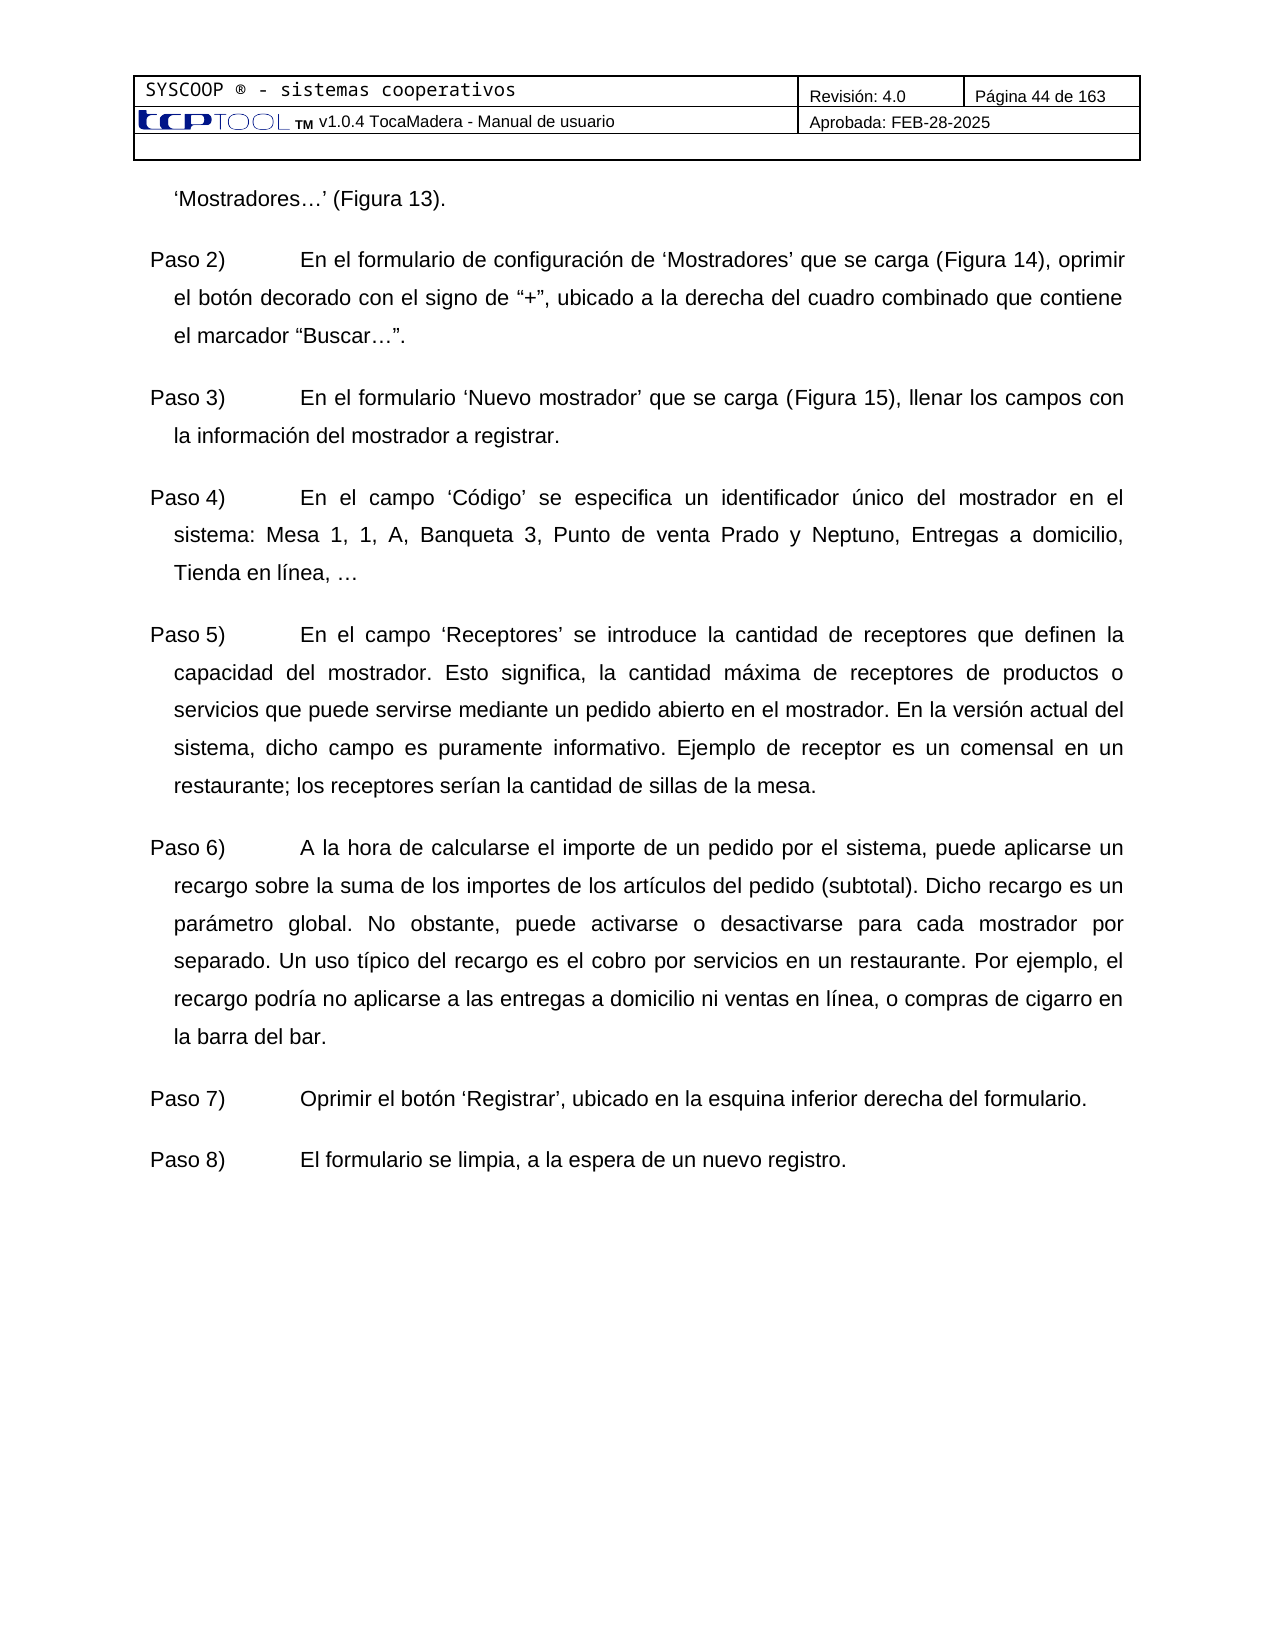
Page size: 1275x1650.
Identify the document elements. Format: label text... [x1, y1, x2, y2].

picture [138, 110, 290, 130]
list ‘Mostradores…’ (Figura 13). [150, 186, 1125, 211]
list Oprimir el botón ‘Registrar’, ubicado en la esquina inferior derecha del formulario. [150, 1086, 1125, 1111]
list En el campo ‘Receptores’ se introduce la cantidad de receptores que definen la capacidad del mostrador. Esto significa, la cantidad máxima de receptores de productos o servicios que puede servirse mediante un pedido abierto en el mostrador. En la versión actual del sistema, dicho campo es puramente informativo. Ejemplo de receptor es un comensal en un restaurante; los receptores serían la cantidad de sillas de la mesa. [150, 622, 1125, 798]
list En el formulario ‘Nuevo mostrador’ que se carga (Figura 15), llenar los campos con la información del mostrador a registrar. [150, 385, 1125, 448]
list En el campo ‘Código’ se especifica un identificador único del mostrador en el sistema: Mesa 1, 1, A, Banqueta 3, Punto de venta Prado y Neptuno, Entregas a domicilio, Tienda en línea, … [150, 484, 1125, 585]
list El formulario se limpia, a la espera de un nuevo registro. [150, 1147, 1125, 1173]
list En el formulario de configuración de ‘Mostradores’ que se carga (Figura 14), oprimir el botón decorado con el signo de “+”, ubicado a la derecha del cuadro combinado que contiene el marcador “Buscar…”. [150, 247, 1125, 348]
list A la hora de calcularse el importe de un pedido por el sistema, puede aplicarse un recargo sobre la suma de los importes de los artículos del pedido (subtotal). Dicho recargo es un parámetro global. No obstante, puede activarse o desactivarse para cada mostrador por separado. Un uso típico del recargo es el cobro por servicios en un restaurante. Por ejemplo, el recargo podría no aplicarse a las entregas a domicilio ni ventas en línea, o compras de cigarro en la barra del bar. [150, 835, 1125, 1049]
